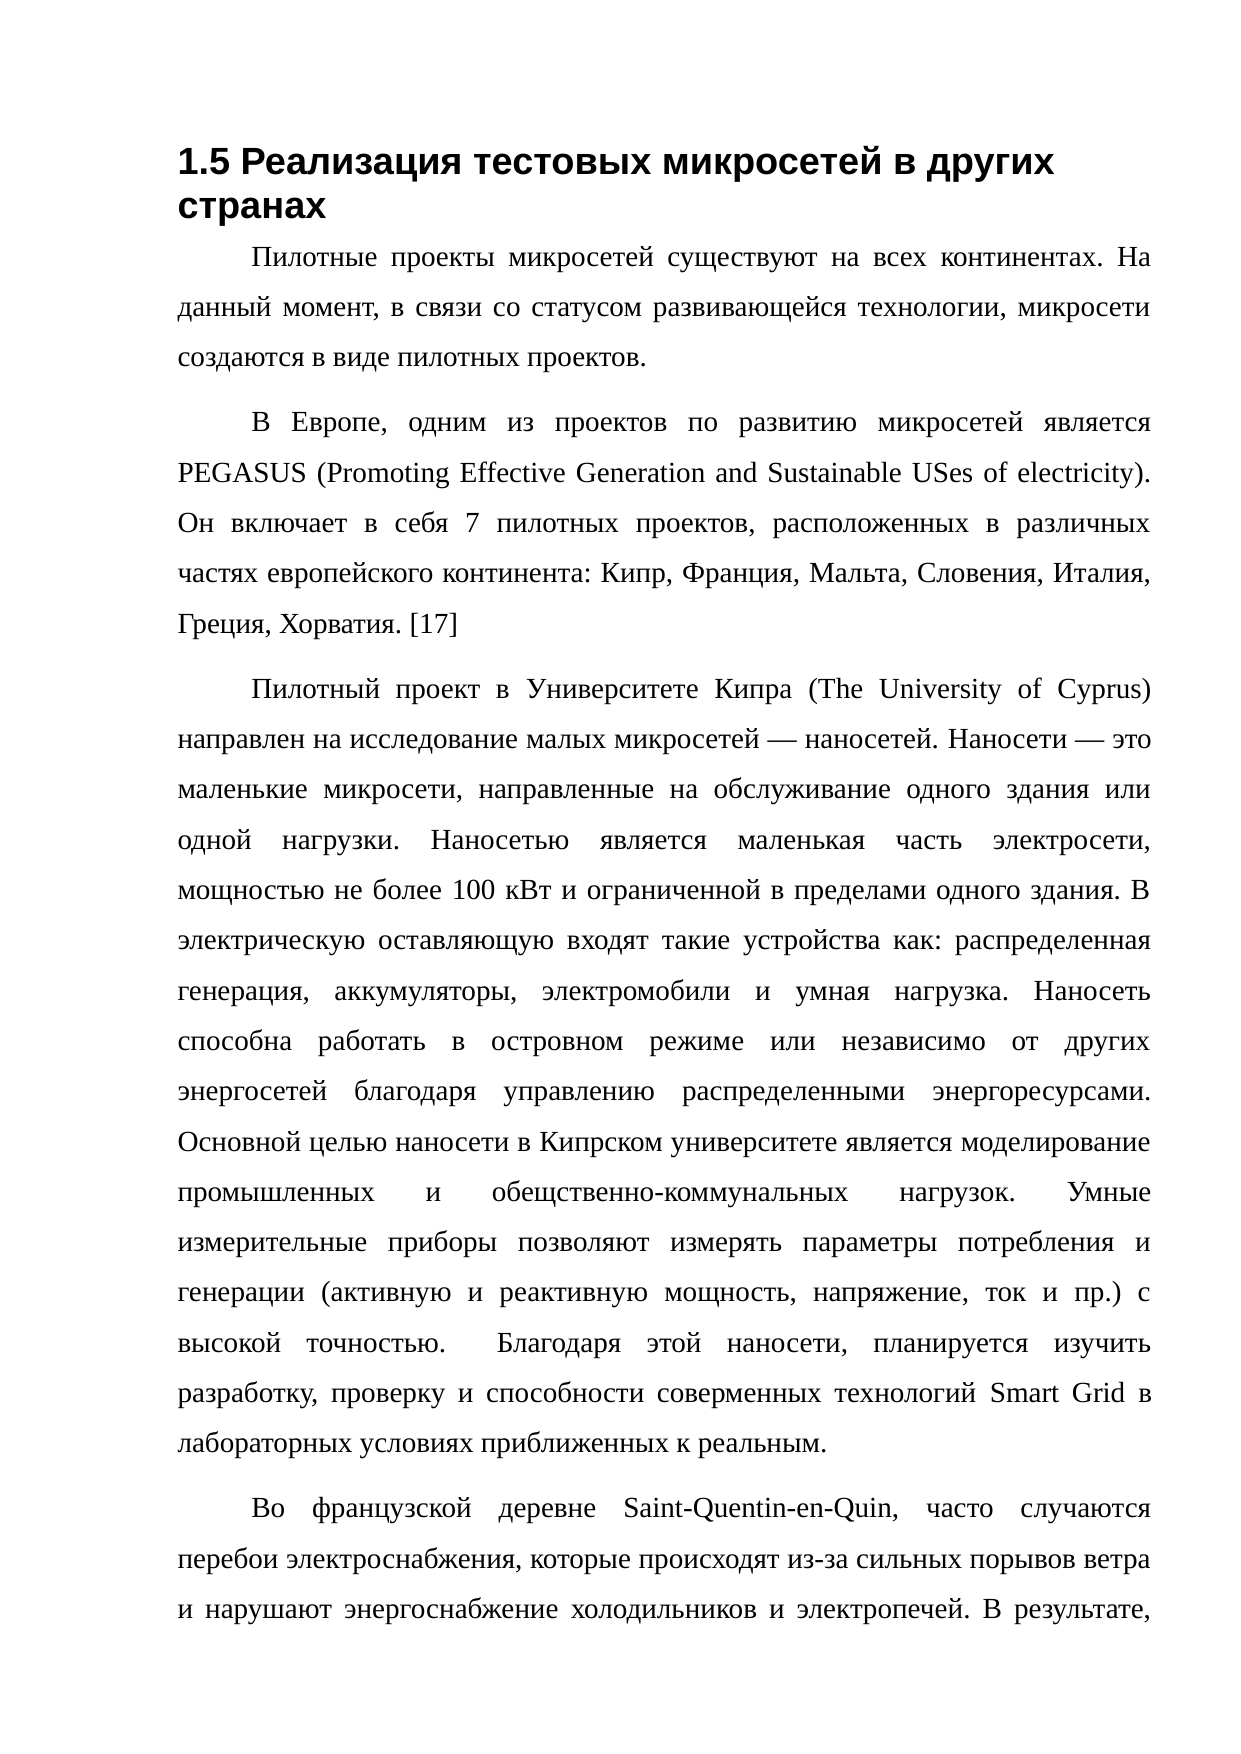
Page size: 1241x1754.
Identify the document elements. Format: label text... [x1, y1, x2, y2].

text Пилотный проект в Университете Кипра (The University of Cyprus) направлен на исследование малых микросетей — наносетей. Наносети — это маленькие микросети, направленные на обслуживание одного здания или одной нагрузки. Наносетью является маленькая часть электросети, мощностью не более 100 кВт и ограниченной в пределами одного здания. В электрическую оставляющую входят такие устройства как: распределенная генерация, аккумуляторы, электромобили и умная нагрузка. Наносеть способна работать в островном режиме или независимо от других энергосетей благодаря управлению распределенными энергоресурсами. Основной целью наносети в Кипрском университете является моделирование промышленных и обещственно-коммунальных нагрузок. Умные измерительные приборы позволяют измерять параметры потребления и генерации (активную и реактивную мощность, напряжение, ток и пр.) с высокой точностью. Благодаря этой наносети, планируется изучить разработку, проверку и способности соверменных технологий Smart Grid в лабораторных условиях приближенных к реальным. [177, 671, 1152, 1459]
text В Европе, одним из проектов по развитию микросетей является PEGASUS (Promoting Effective Generation and Sustainable USes of electricity). Он включает в себя 7 пилотных проектов, расположенных в различных частях европейского континента: Кипр, Франция, Мальта, Словения, Италия, Греция, Хорватия. [17] [177, 404, 1152, 639]
subtitle 1.5 Реализация тестовых микросетей в других странах [177, 139, 1152, 226]
text Во французской деревне Saint-Quentin-en-Quin, часто случаются перебои электроснабжения, которые происходят из-за сильных порывов ветра и нарушают энергоснабжение холодильников и электропечей. В результате, [177, 1491, 1152, 1625]
text Пилотные проекты микросетей существуют на всех континентах. На данный момент, в связи со статусом развивающейся технологии, микросети создаются в виде пилотных проектов. [177, 239, 1152, 373]
